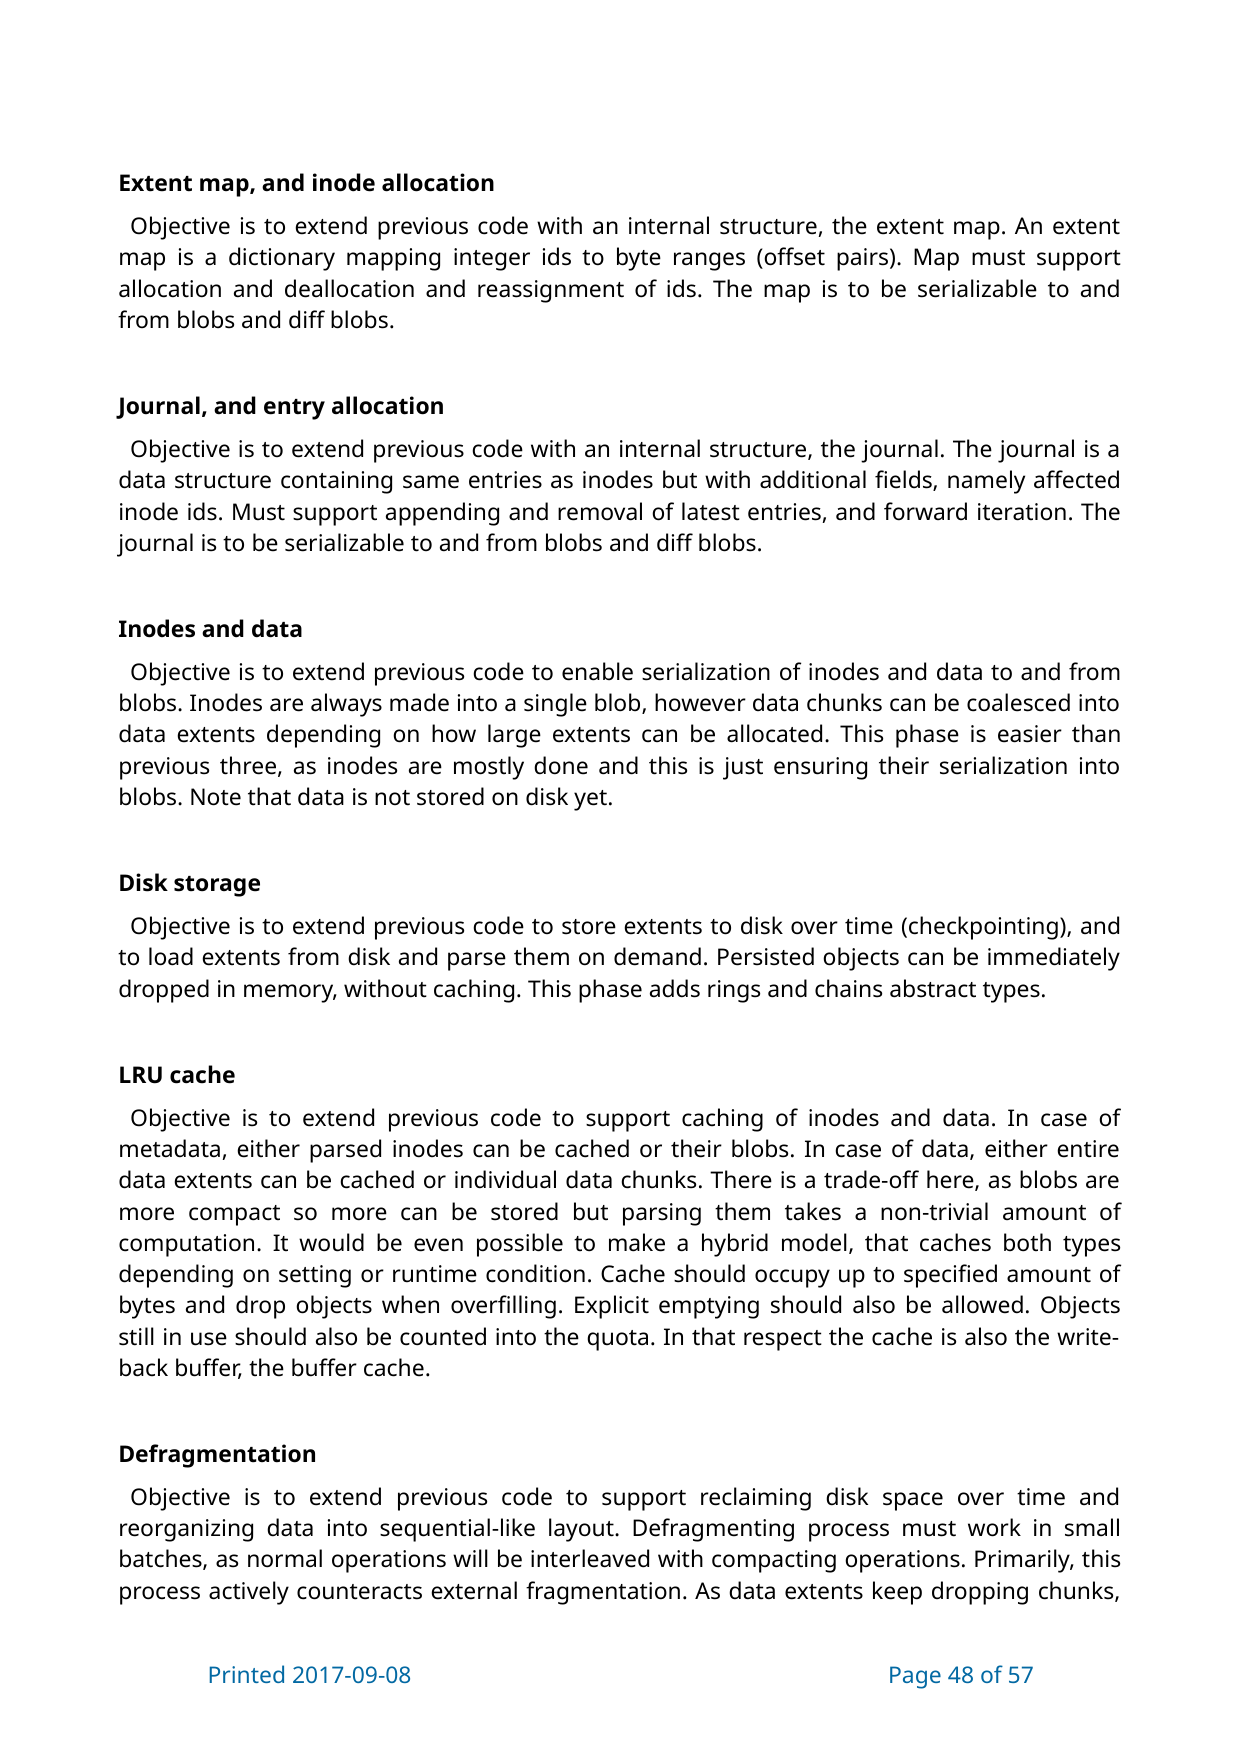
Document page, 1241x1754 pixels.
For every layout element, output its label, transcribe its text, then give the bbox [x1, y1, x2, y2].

subtitle Inodes and data [118, 613, 1122, 644]
text Objective is to extend previous code to enable serialization of inodes and data to and from blobs. Inodes are always made into a single blob, however data chunks can be coalesced into data extents depending on how large extents can be allocated. This phase is easier than previous three, as inodes are mostly done and this is just ensuring their serialization into blobs. Note that data is not stored on disk yet. [118, 656, 1122, 812]
subtitle Journal, and entry allocation [118, 390, 1122, 421]
subtitle LRU cache [118, 1059, 1122, 1090]
text Objective is to extend previous code to support reclaiming disk space over time and reorganizing data into sequential-like layout. Defragmenting process must work in small batches, as normal operations will be interleaved with compacting operations. Primarily, this process actively counteracts external fragmentation. As data extents keep dropping chunks, [118, 1481, 1122, 1606]
text Objective is to extend previous code with an internal structure, the journal. The journal is a data structure containing same entries as inodes but with additional fields, namely affected inode ids. Must support appending and removal of latest entries, and forward iteration. The journal is to be serializable to and from blobs and diff blobs. [118, 433, 1122, 558]
text Objective is to extend previous code to support caching of inodes and data. In case of metadata, either parsed inodes can be cached or their blobs. In case of data, either entire data extents can be cached or individual data chunks. There is a trade-off here, as blobs are more compact so more can be stored but parsing them takes a non-trivial amount of computation. It would be even possible to make a hybrid model, that caches both types depending on setting or runtime condition. Cache should occupy up to specified amount of bytes and drop objects when overfilling. Explicit emptying should also be allowed. Objects still in use should also be counted into the quota. In that respect the cache is also the write-back buffer, the buffer cache. [118, 1102, 1122, 1383]
subtitle Defragmentation [118, 1438, 1122, 1469]
text Objective is to extend previous code to store extents to disk over time (checkpointing), and to load extents from disk and parse them on demand. Persisted objects can be immediately dropped in memory, without caching. This phase adds rings and chains abstract types. [118, 910, 1122, 1004]
text Objective is to extend previous code with an internal structure, the extent map. An extent map is a dictionary mapping integer ids to byte ranges (offset pairs). Map must support allocation and deallocation and reassignment of ids. The map is to be serializable to and from blobs and diff blobs. [118, 210, 1122, 335]
subtitle Extent map, and inode allocation [118, 167, 1122, 198]
subtitle Disk storage [118, 867, 1122, 898]
